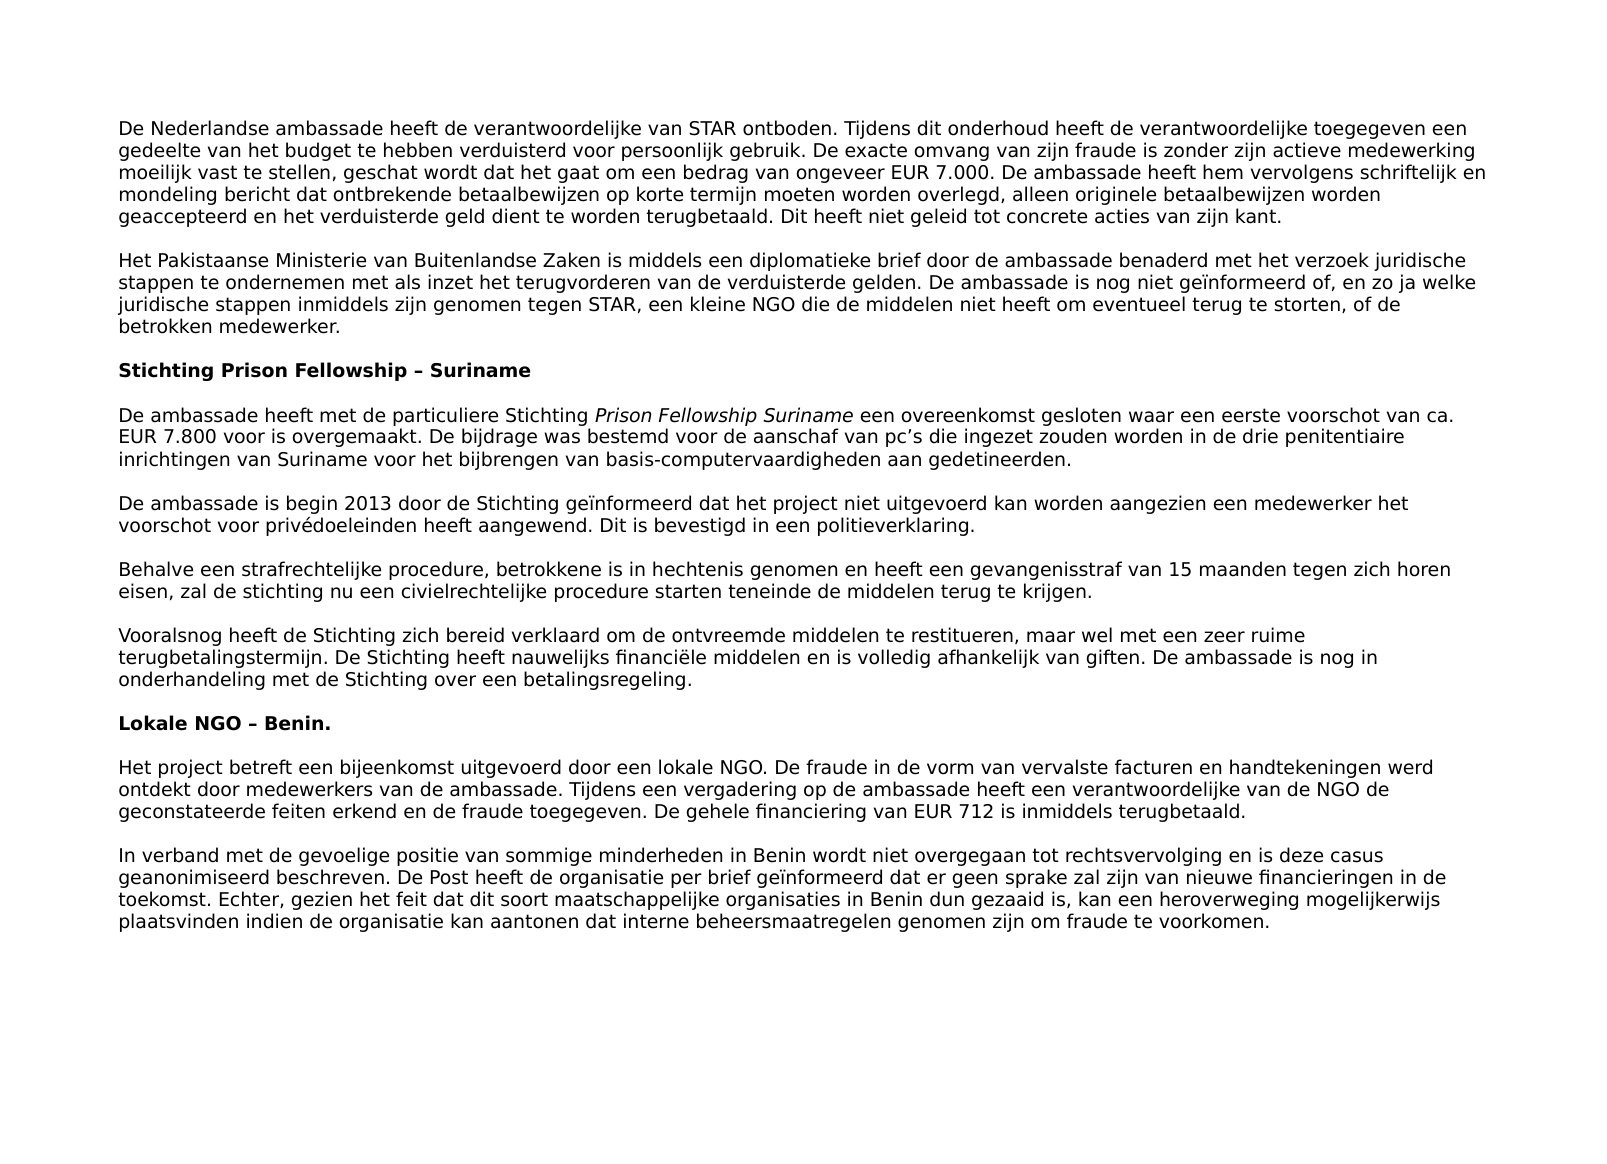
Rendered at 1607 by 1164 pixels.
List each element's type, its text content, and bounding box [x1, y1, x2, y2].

text Het project betreft een bijeenkomst uitgevoerd door een lokale NGO. De fraude in de vorm van vervalste facturen en handtekeningen werd ontdekt door medewerkers van de ambassade. Tijdens een vergadering op de ambassade heeft een verantwoordelijke van de NGO de geconstateerde feiten erkend en de fraude toegegeven. De gehele financiering van EUR 712 is inmiddels terugbetaald. [118, 757, 1488, 823]
text Vooralsnog heeft de Stichting zich bereid verklaard om de ontvreemde middelen te restitueren, maar wel met een zeer ruime terugbetalingstermijn. De Stichting heeft nauwelijks financiële middelen en is volledig afhankelijk van giften. De ambassade is nog in onderhandeling met de Stichting over een betalingsregeling. [118, 625, 1488, 691]
text De ambassade is begin 2013 door de Stichting geïnformeerd dat het project niet uitgevoerd kan worden aangezien een medewerker het voorschot voor privédoeleinden heeft aangewend. Dit is bevestigd in een politieverklaring. [118, 493, 1488, 537]
subtitle Lokale NGO – Benin. [118, 713, 1488, 735]
text In verband met de gevoelige positie van sommige minderheden in Benin wordt niet overgegaan tot rechtsvervolging en is deze casus geanonimiseerd beschreven. De Post heeft de organisatie per brief geïnformeerd dat er geen sprake zal zijn van nieuwe financieringen in de toekomst. Echter, gezien het feit dat dit soort maatschappelijke organisaties in Benin dun gezaaid is, kan een heroverweging mogelijkerwijs plaatsvinden indien de organisatie kan aantonen dat interne beheersmaatregelen genomen zijn om fraude te voorkomen. [118, 845, 1488, 933]
subtitle Stichting Prison Fellowship – Suriname [118, 360, 1488, 382]
text De ambassade heeft met de particuliere Stichting Prison Fellowship Suriname een overeenkomst gesloten waar een eerste voorschot van ca. EUR 7.800 voor is overgemaakt. De bijdrage was bestemd voor de aanschaf van pc’s die ingezet zouden worden in de drie penitentiaire inrichtingen van Suriname voor het bijbrengen van basis-computervaardigheden aan gedetineerden. [118, 404, 1488, 470]
text De Nederlandse ambassade heeft de verantwoordelijke van STAR ontboden. Tijdens dit onderhoud heeft de verantwoordelijke toegegeven een gedeelte van het budget te hebben verduisterd voor persoonlijk gebruik. De exacte omvang van zijn fraude is zonder zijn actieve medewerking moeilijk vast te stellen, geschat wordt dat het gaat om een bedrag van ongeveer EUR 7.000. De ambassade heeft hem vervolgens schriftelijk en mondeling bericht dat ontbrekende betaalbewijzen op korte termijn moeten worden overlegd, alleen originele betaalbewijzen worden geaccepteerd en het verduisterde geld dient te worden terugbetaald. Dit heeft niet geleid tot concrete acties van zijn kant. [118, 118, 1488, 228]
text Het Pakistaanse Ministerie van Buitenlandse Zaken is middels een diplomatieke brief door de ambassade benaderd met het verzoek juridische stappen te ondernemen met als inzet het terugvorderen van de verduisterde gelden. De ambassade is nog niet geïnformeerd of, en zo ja welke juridische stappen inmiddels zijn genomen tegen STAR, een kleine NGO die de middelen niet heeft om eventueel terug te storten, of de betrokken medewerker. [118, 250, 1488, 338]
text Behalve een strafrechtelijke procedure, betrokkene is in hechtenis genomen en heeft een gevangenisstraf van 15 maanden tegen zich horen eisen, zal de stichting nu een civielrechtelijke procedure starten teneinde de middelen terug te krijgen. [118, 559, 1488, 603]
